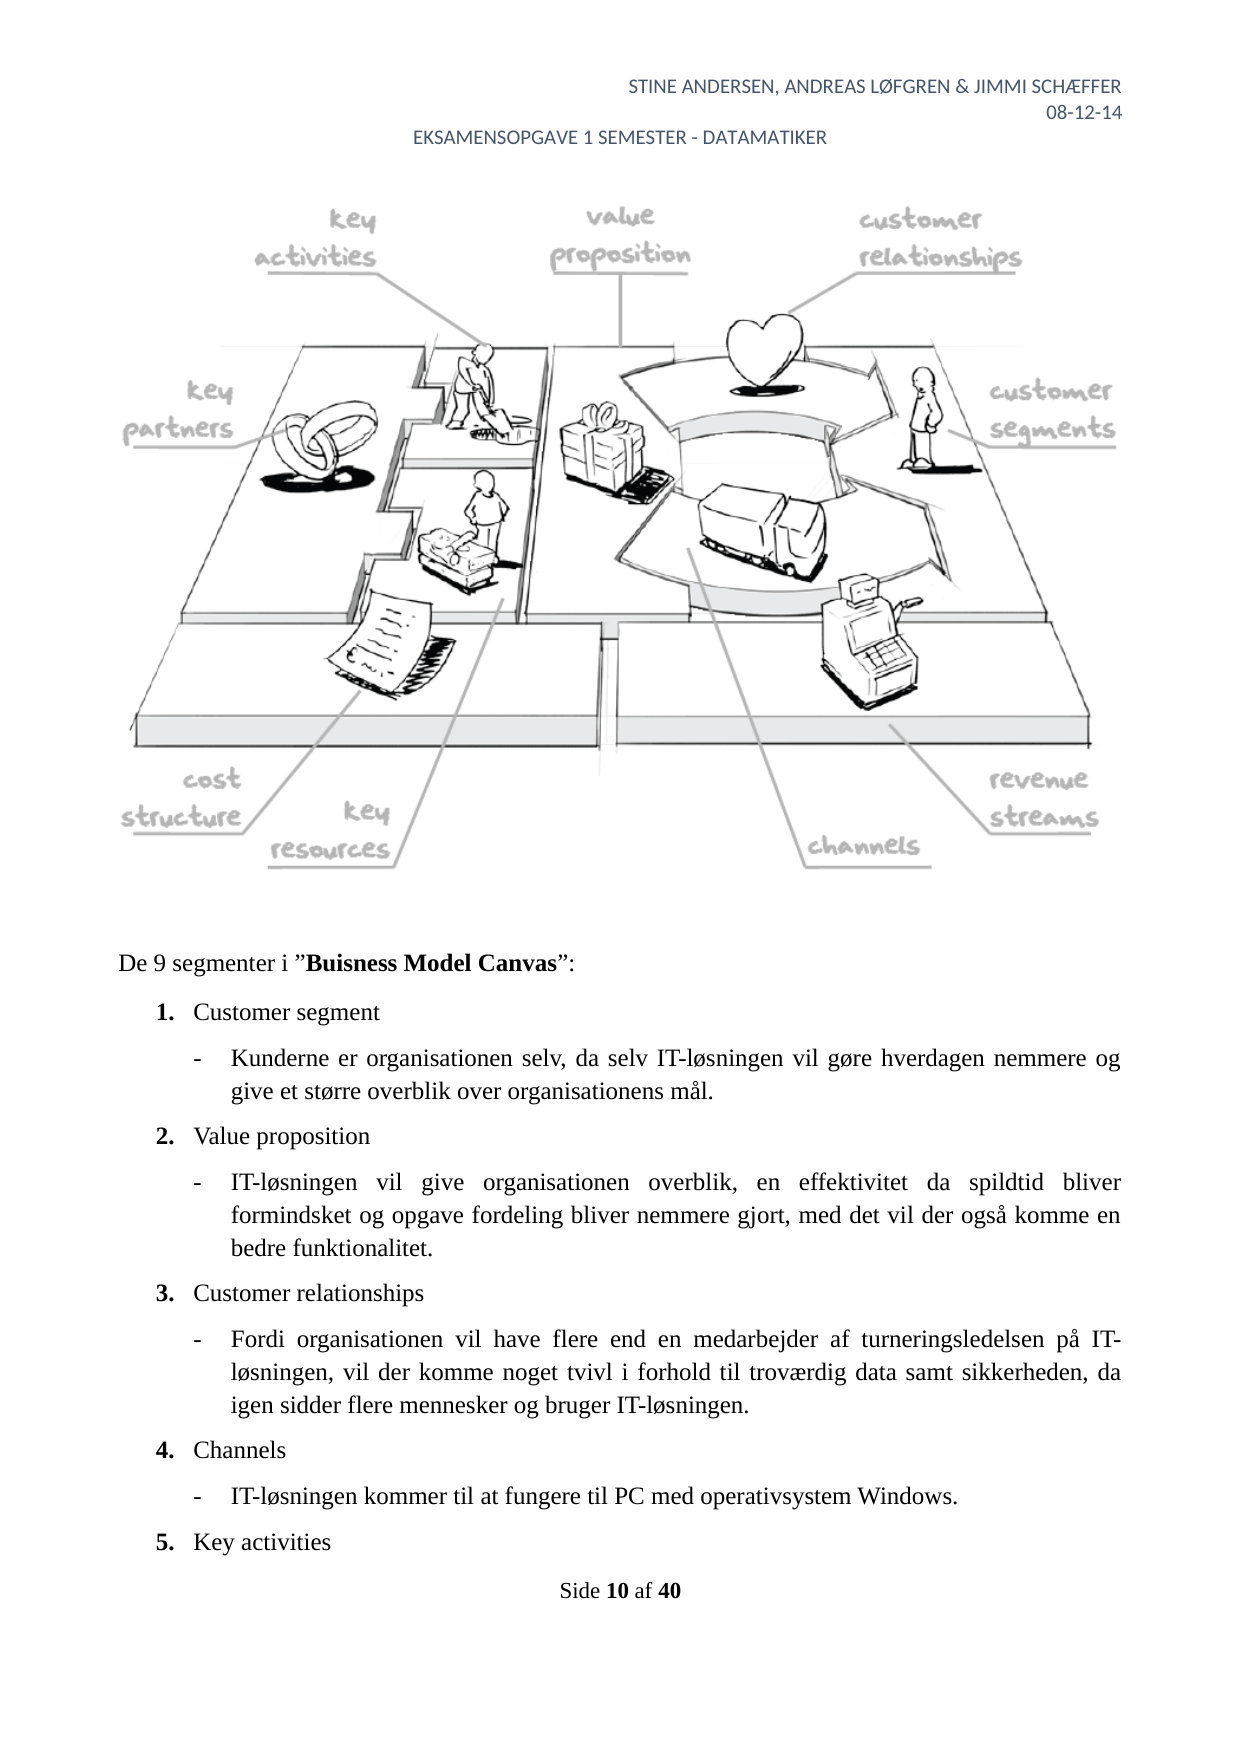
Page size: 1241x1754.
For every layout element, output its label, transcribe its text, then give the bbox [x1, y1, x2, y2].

list Kunderne er organisationen selv, da selv IT-løsningen vil gøre hverdagen nemmere og give et større overblik over organisationens mål. [193, 1043, 1122, 1104]
list IT-løsningen kommer til at fungere til PC med operativsystem Windows. [193, 1481, 1122, 1510]
list Customer segment [156, 997, 1122, 1026]
list Fordi organisationen vil have flere end en medarbejder af turneringsledelsen på IT-løsningen, vil der komme noget tvivl i forhold til troværdig data samt sikkerheden, da igen sidder flere mennesker og bruger IT-løsningen. [193, 1324, 1122, 1419]
list Customer relationships [156, 1278, 1122, 1307]
list IT-løsningen vil give organisationen overblik, en effektivitet da spildtid bliver formindsket og opgave fordeling bliver nemmere gjort, med det vil der også komme en bedre funktionalitet. [193, 1167, 1122, 1262]
list Value proposition [156, 1121, 1122, 1150]
list Key activities [156, 1527, 1122, 1555]
list Channels [156, 1436, 1122, 1464]
text De 9 segmenter i ”Buisness Model Canvas”: [118, 948, 1122, 976]
